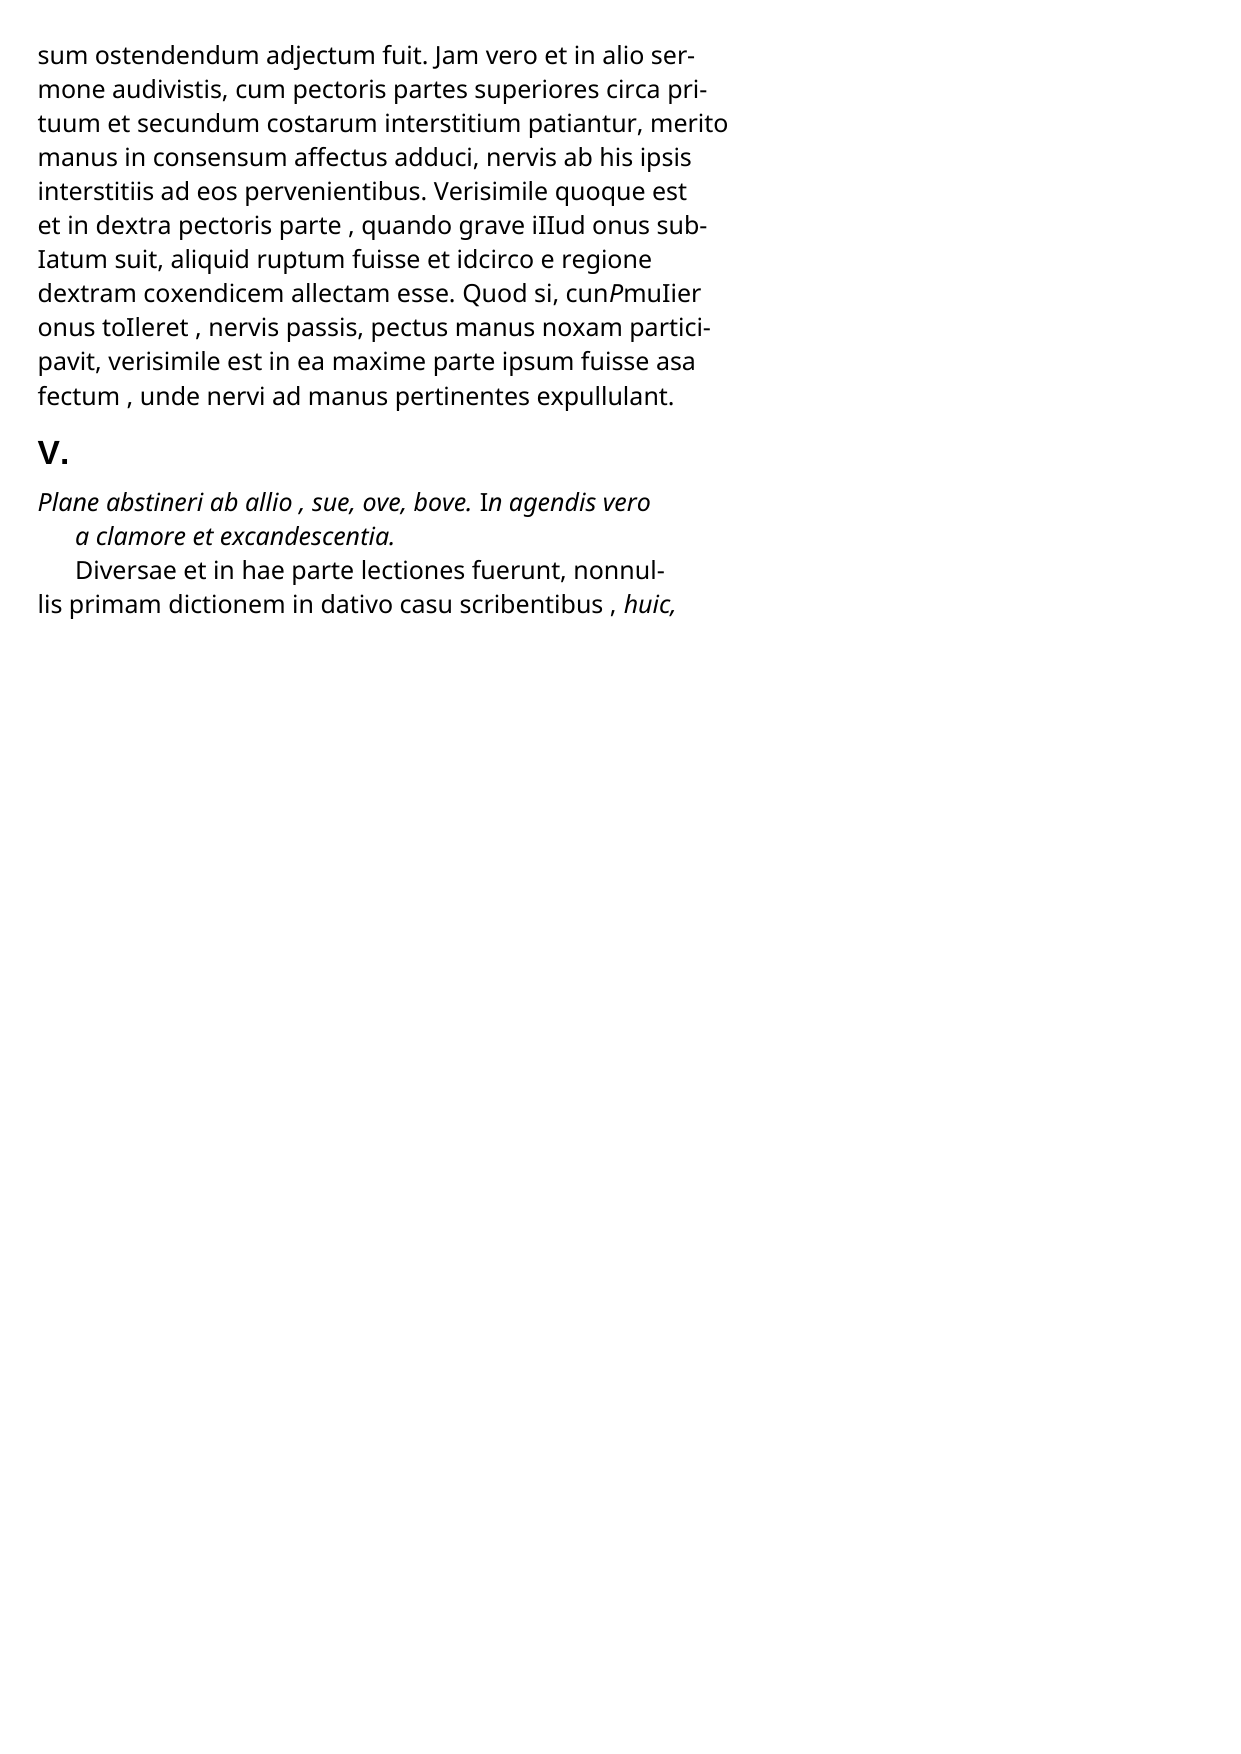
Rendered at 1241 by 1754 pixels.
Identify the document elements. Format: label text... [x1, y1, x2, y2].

subtitle V. [37, 433, 1203, 472]
text Diversae et in hae parte lectiones fuerunt, nonnul- lis primam dictionem in dativo casu scribentibus , huic, [37, 552, 1203, 620]
text sum ostendendum adjectum fuit. Jam vero et in alio ser- mone audivistis, cum pectoris partes superiores circa pri- tuum et secundum costarum interstitium patiantur, merito manus in consensum affectus adduci, nervis ab his ipsis interstitiis ad eos pervenientibus. Verisimile quoque est et in dextra pectoris parte , quando grave iIIud onus sub- Iatum suit, aliquid ruptum fuisse et idcirco e regione dextram coxendicem allectam esse. Quod si, cunPmuIier onus toIleret , nervis passis, pectus manus noxam partici- pavit, verisimile est in ea maxime parte ipsum fuisse asa fectum , unde nervi ad manus pertinentes expullulant. [37, 37, 1203, 412]
text Plane abstineri ab allio , sue, ove, bove. In agendis vero a clamore et excandescentia. [37, 484, 1203, 552]
